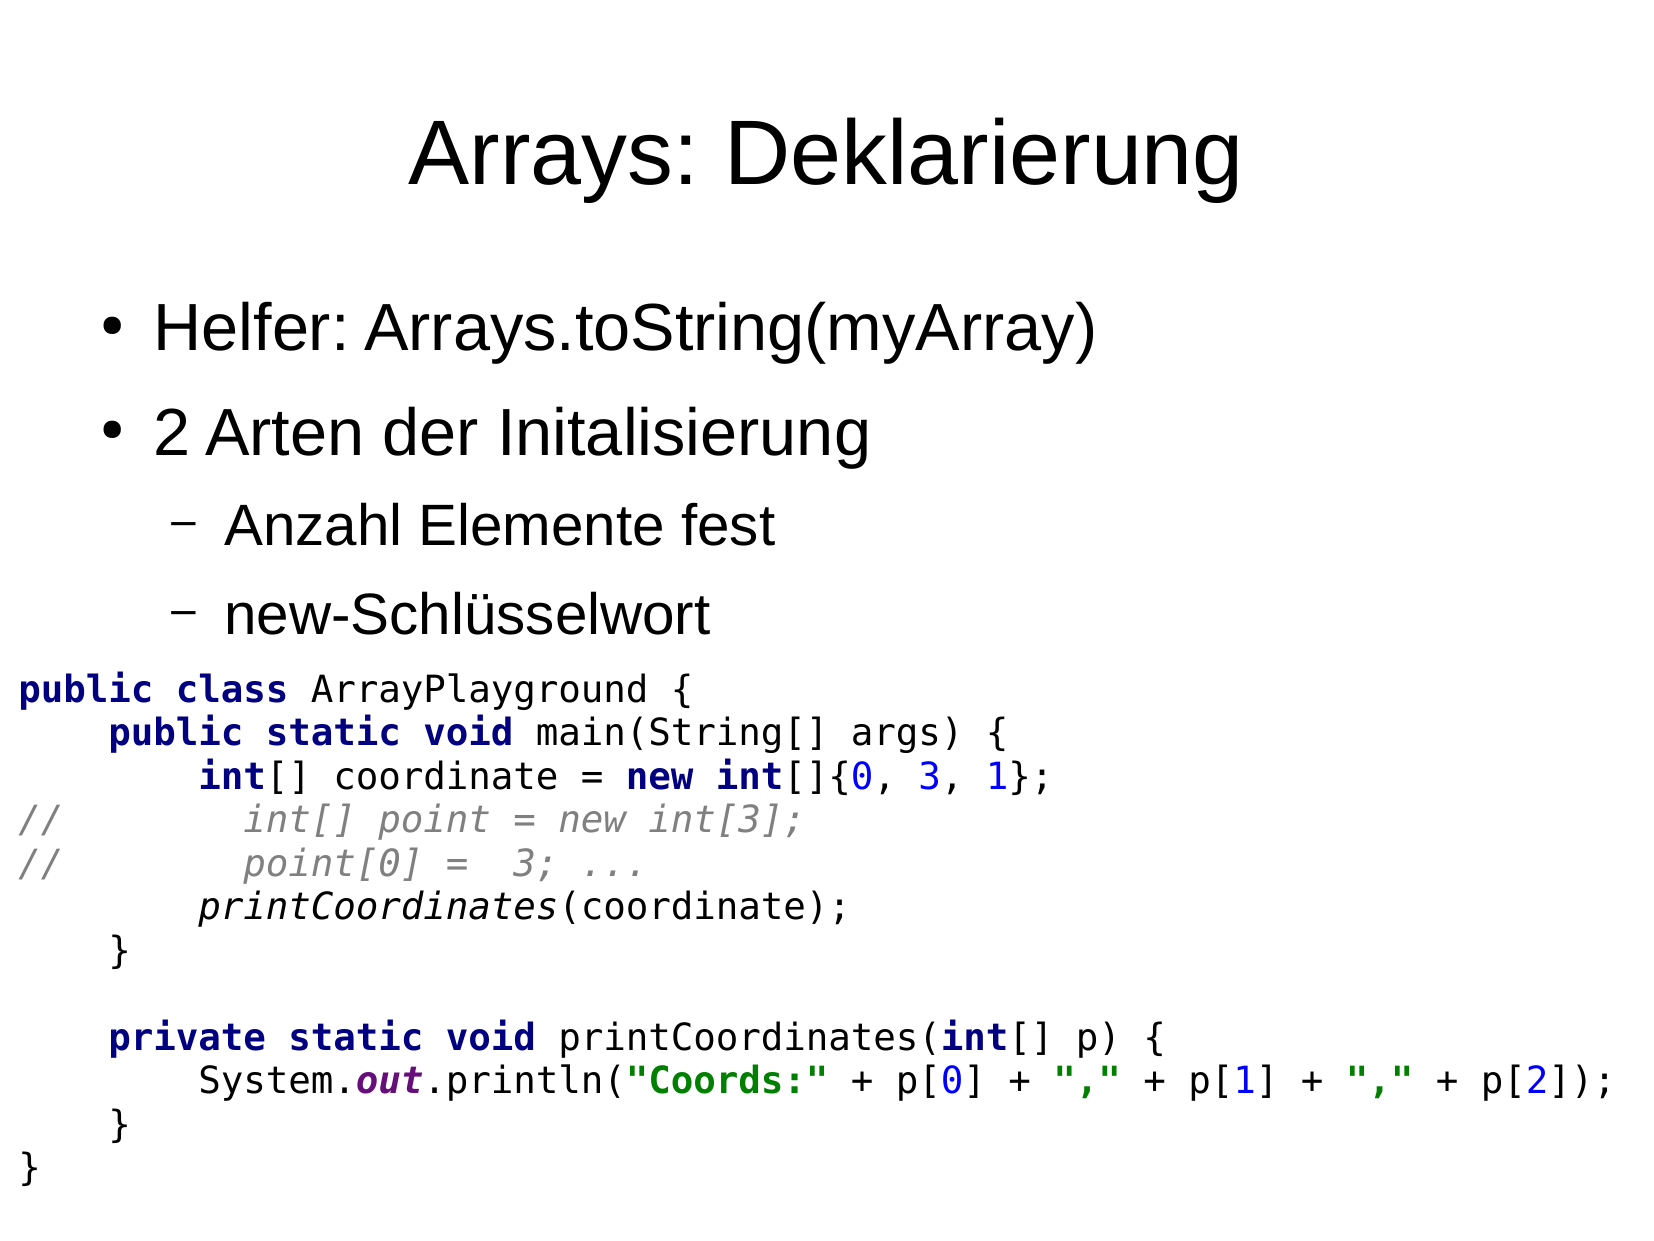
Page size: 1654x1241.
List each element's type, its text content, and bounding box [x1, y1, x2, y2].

text_box public class ArrayPlayground { public static void main(String[] args) { int[] coordinate = new int[]{0, 3, 1}; // int[] point = new int[3]; // point[0] = 3; ... printCoordinates(coordinate); } private static void printCoordinates(int[] p) { System.out.println("Coords:" + p[0] + "," + p[1] + "," + p[2]); } } [3, 660, 1654, 1241]
list Helfer: Arrays.toString(myArray) 2 Arten der Initalisierung Anzahl Elemente fest new-Schlüsselwort [82, 290, 1571, 660]
title Arrays: Deklarierung [82, 49, 1571, 257]
